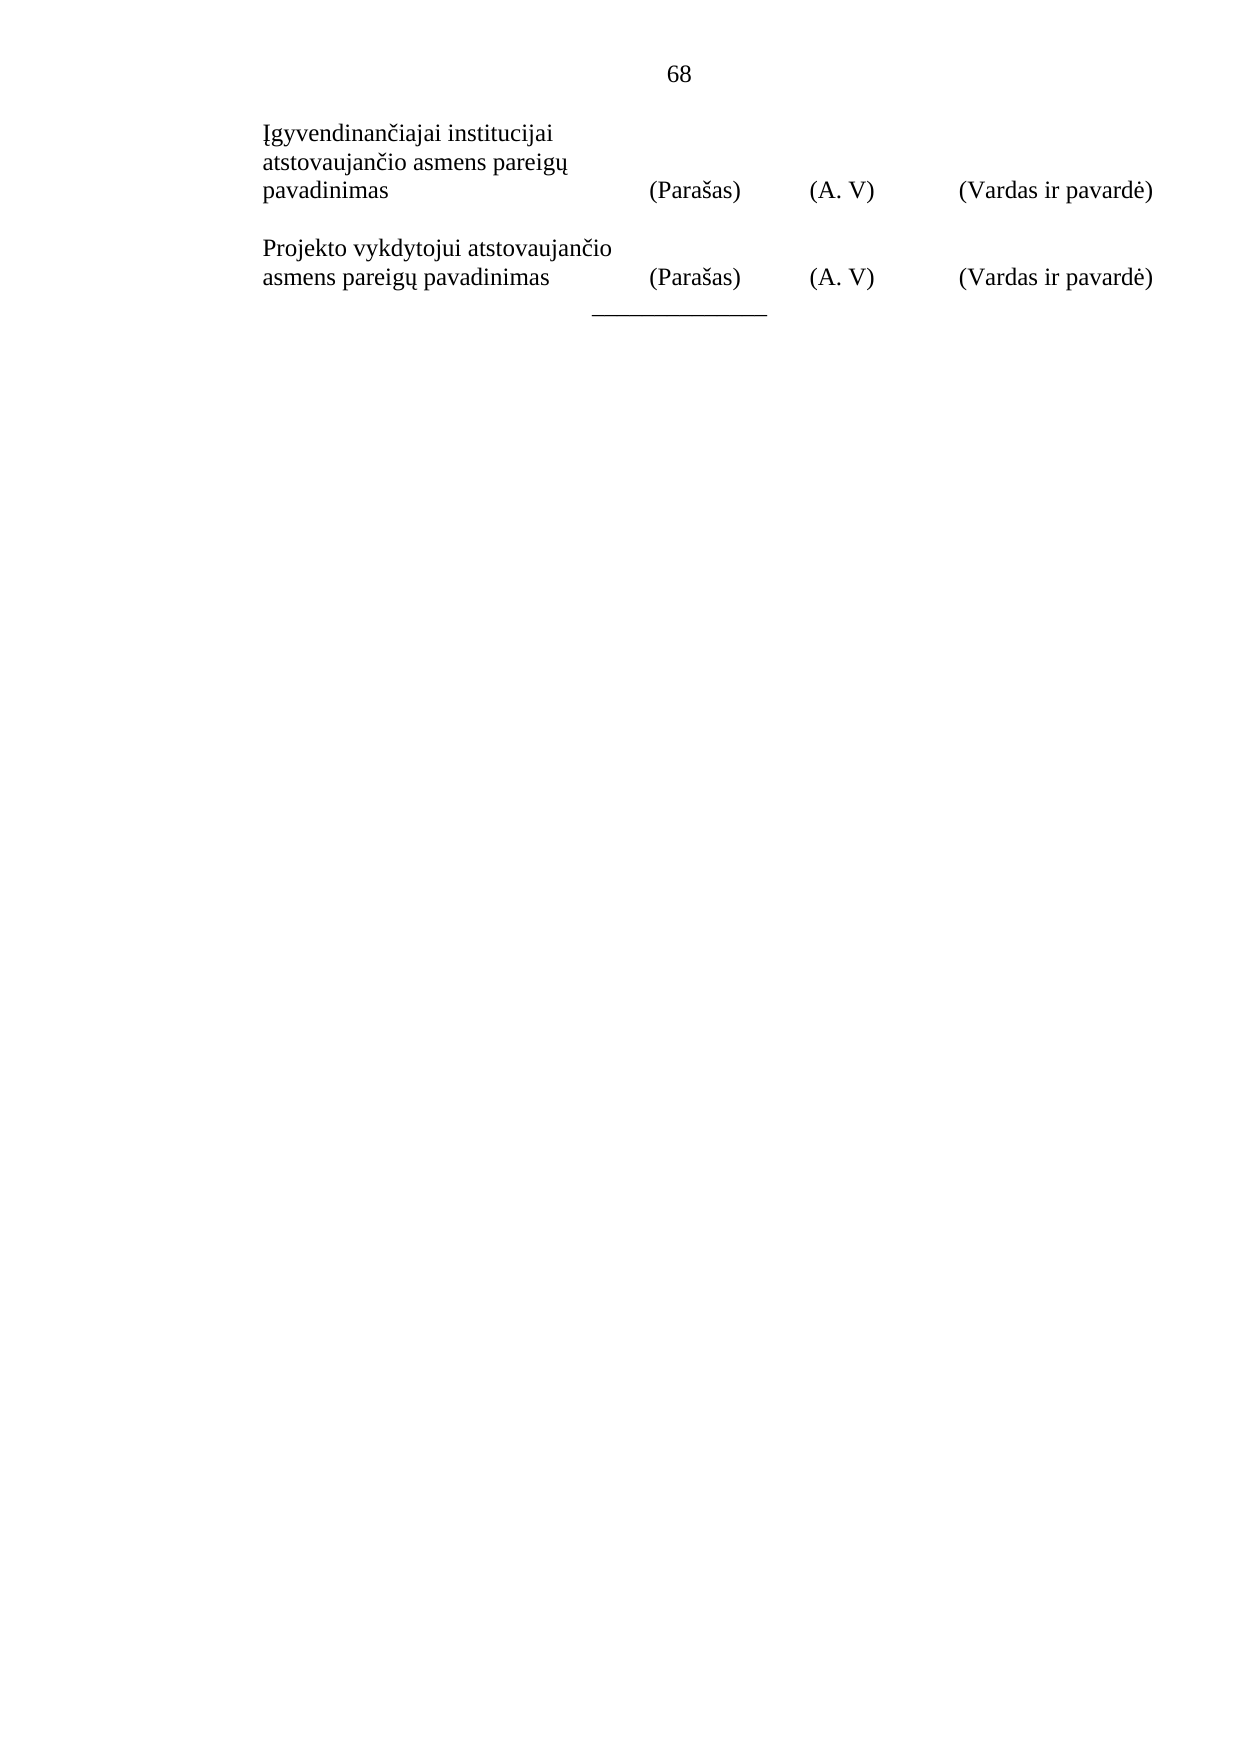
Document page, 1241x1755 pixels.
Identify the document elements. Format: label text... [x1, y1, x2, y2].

table_cell (Parašas) [636, 176, 753, 204]
table_cell [753, 233, 931, 262]
text ______________ [177, 291, 1181, 319]
table_cell [931, 233, 1181, 262]
table_cell [636, 204, 753, 233]
table_cell [636, 118, 753, 176]
table_cell [931, 204, 1181, 233]
table_cell [177, 204, 636, 233]
table_cell (A. V) [753, 176, 931, 204]
table_cell pavadinimas [177, 176, 636, 204]
table_cell [636, 233, 753, 262]
table_cell [931, 118, 1181, 176]
table_cell [753, 204, 931, 233]
table_cell [753, 118, 931, 176]
table_cell asmens pareigų pavadinimas [177, 262, 636, 291]
table_cell (Vardas ir pavardė) [931, 262, 1181, 291]
table_cell Projekto vykdytojui atstovaujančio [177, 233, 636, 262]
table_cell Įgyvendinančiajai institucijai atstovaujančio asmens pareigų [177, 118, 636, 176]
table_cell (A. V) [753, 262, 931, 291]
table_cell (Vardas ir pavardė) [931, 176, 1181, 204]
table_cell (Parašas) [636, 262, 753, 291]
